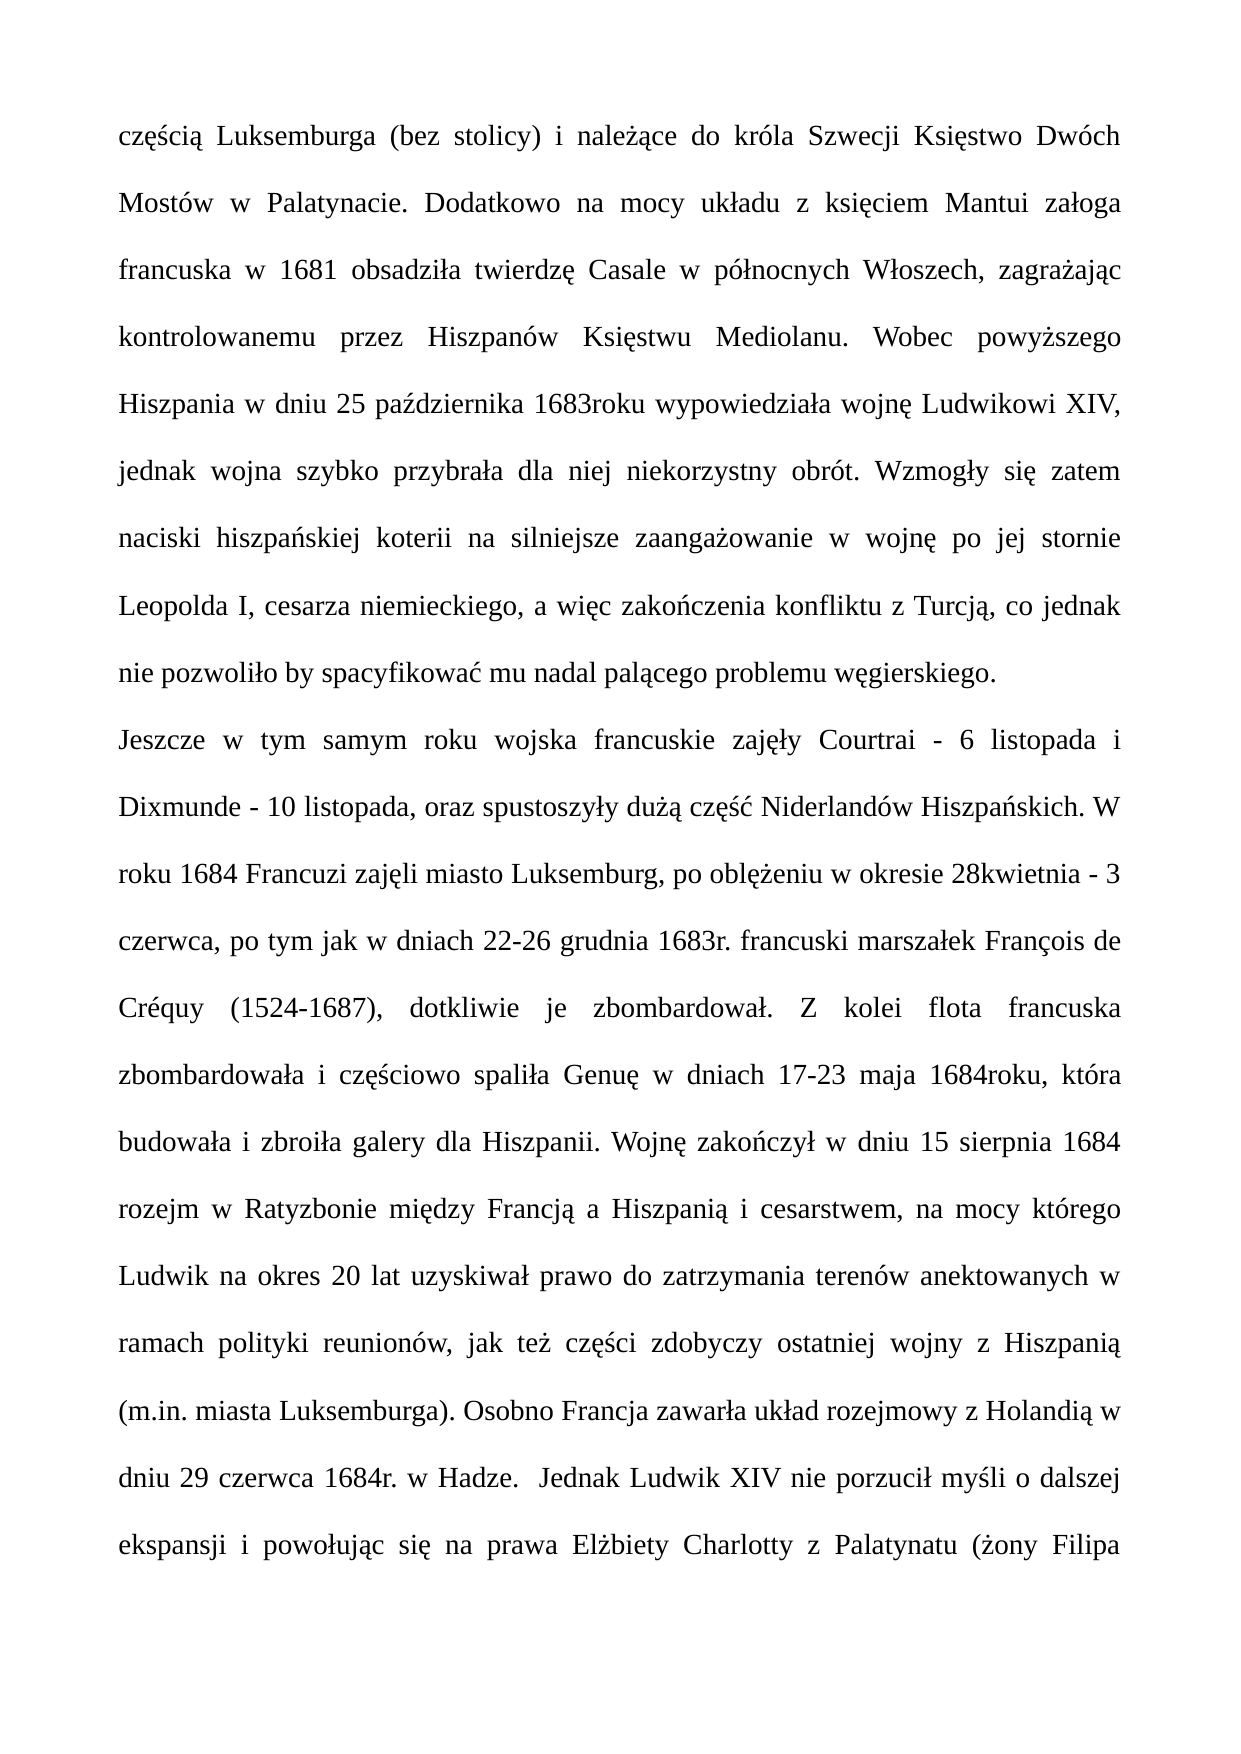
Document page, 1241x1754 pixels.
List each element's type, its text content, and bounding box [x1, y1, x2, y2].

text Jeszcze w tym samym roku wojska francuskie zajęły Courtrai - 6 listopada i Dixmunde - 10 listopada, oraz spustoszyły dużą część Niderlandów Hiszpańskich. W roku 1684 Francuzi zajęli miasto Luksemburg, po oblężeniu w okresie 28kwietnia - 3 czerwca, po tym jak w dniach 22-26 grudnia 1683r. francuski marszałek François de Créquy (1524-1687), dotkliwie je zbombardował. Z kolei flota francuska zbombardowała i częściowo spaliła Genuę w dniach 17-23 maja 1684roku, która budowała i zbroiła galery dla Hiszpanii. Wojnę zakończył w dniu 15 sierpnia 1684 rozejm w Ratyzbonie między Francją a Hiszpanią i cesarstwem, na mocy którego Ludwik na okres 20 lat uzyskiwał prawo do zatrzymania terenów anektowanych w ramach polityki reunionów, jak też części zdobyczy ostatniej wojny z Hiszpanią (m.in. miasta Luksemburga). Osobno Francja zawarła układ rozejmowy z Holandią w dniu 29 czerwca 1684r. w Hadze. Jednak Ludwik XIV nie porzucił myśli o dalszej ekspansji i powołując się na prawa Elżbiety Charlotty z Palatynatu (żony Filipa [118, 722, 1122, 1560]
text częścią Luksemburga (bez stolicy) i należące do króla Szwecji Księstwo Dwóch Mostów w Palatynacie. Dodatkowo na mocy układu z księciem Mantui załoga francuska w 1681 obsadziła twierdzę Casale w północnych Włoszech, zagrażając kontrolowanemu przez Hiszpanów Księstwu Mediolanu. Wobec powyższego Hiszpania w dniu 25 października 1683roku wypowiedziała wojnę Ludwikowi XIV, jednak wojna szybko przybrała dla niej niekorzystny obrót. Wzmogły się zatem naciski hiszpańskiej koterii na silniejsze zaangażowanie w wojnę po jej stornie Leopolda I, cesarza niemieckiego, a więc zakończenia konfliktu z Turcją, co jednak nie pozwoliło by spacyfikować mu nadal palącego problemu węgierskiego. [118, 118, 1122, 688]
